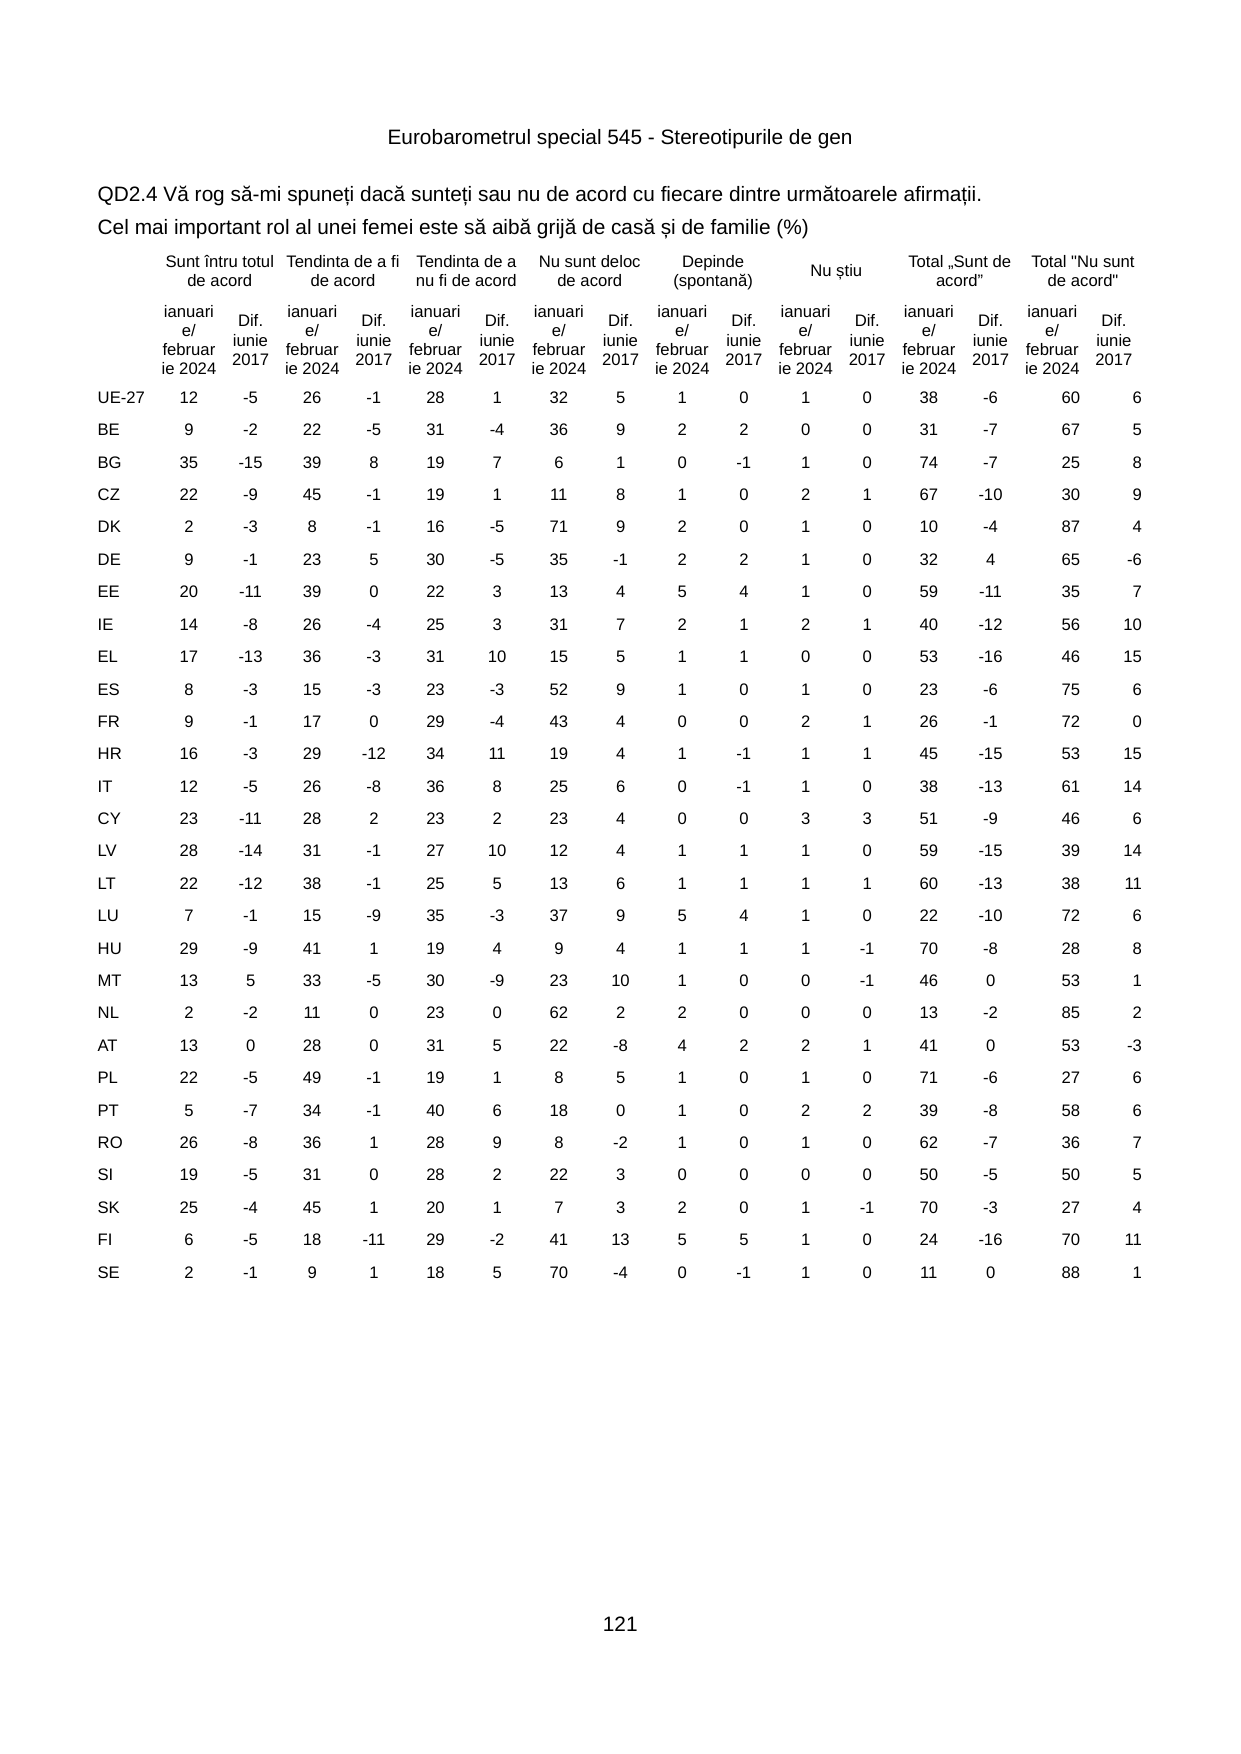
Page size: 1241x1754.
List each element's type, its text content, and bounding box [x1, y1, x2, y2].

table_cell 60 [1021, 381, 1083, 413]
table_cell 20 [405, 1191, 466, 1223]
table_cell -1 [343, 478, 404, 511]
table_cell UE-27 [95, 381, 158, 413]
table_cell 34 [281, 1094, 343, 1126]
table_cell 29 [158, 932, 219, 964]
table_cell 11 [281, 997, 343, 1029]
table_cell 28 [405, 381, 466, 413]
table_cell 1 [775, 1126, 836, 1159]
table_cell 0 [343, 576, 404, 608]
table_cell 5 [466, 1256, 528, 1288]
table_cell 12 [158, 381, 219, 413]
table_cell 1 [651, 478, 713, 511]
table_cell 0 [466, 997, 528, 1029]
table_cell 59 [898, 835, 959, 867]
table_cell 1 [651, 835, 713, 867]
table_cell 8 [528, 1061, 589, 1094]
table_cell Dif. iunie 2017 [466, 299, 528, 381]
table_cell 2 [651, 511, 713, 543]
table_cell -2 [220, 997, 281, 1029]
table_cell 1 [1083, 964, 1144, 997]
table_cell -5 [466, 511, 528, 543]
table_cell 6 [466, 1094, 528, 1126]
table_cell 67 [1021, 414, 1083, 446]
table_cell 46 [1021, 640, 1083, 673]
table_cell 18 [281, 1224, 343, 1256]
table_cell -2 [590, 1126, 651, 1159]
table_cell 1 [775, 1224, 836, 1256]
table_cell ianuarie/februarie 2024 [775, 299, 836, 381]
table_cell 5 [343, 543, 404, 576]
table_cell Dif. iunie 2017 [590, 299, 651, 381]
table_cell Total "Nu sunt de acord" [1021, 243, 1144, 299]
table_cell LV [95, 835, 158, 867]
table_cell 36 [281, 640, 343, 673]
table_cell 1 [651, 932, 713, 964]
table_cell ianuarie/februarie 2024 [1021, 299, 1083, 381]
table_cell -7 [960, 414, 1021, 446]
table_cell 28 [405, 1159, 466, 1191]
table_cell 22 [528, 1029, 589, 1061]
table_cell 9 [590, 673, 651, 705]
table_cell 1 [466, 381, 528, 413]
table_cell 36 [281, 1126, 343, 1159]
table_cell LU [95, 900, 158, 932]
table_cell 7 [528, 1191, 589, 1223]
table_cell 70 [898, 932, 959, 964]
table_cell 31 [898, 414, 959, 446]
table_cell 1 [651, 964, 713, 997]
table_cell ianuarie/februarie 2024 [528, 299, 589, 381]
table_cell 23 [528, 802, 589, 835]
table_cell -6 [1083, 543, 1144, 576]
table_cell 4 [713, 900, 774, 932]
table_cell -1 [220, 900, 281, 932]
table_cell -8 [960, 1094, 1021, 1126]
table_cell 0 [836, 414, 898, 446]
table_cell 6 [1083, 673, 1144, 705]
table_cell 23 [405, 802, 466, 835]
table_cell DE [95, 543, 158, 576]
table_cell 0 [713, 1061, 774, 1094]
table_cell 0 [713, 1126, 774, 1159]
table_cell 85 [1021, 997, 1083, 1029]
table_cell 2 [713, 543, 774, 576]
table_cell 31 [405, 414, 466, 446]
table_cell 14 [1083, 835, 1144, 867]
table_cell 4 [960, 543, 1021, 576]
table_cell 0 [713, 997, 774, 1029]
table_cell 22 [158, 1061, 219, 1094]
table_cell 39 [1021, 835, 1083, 867]
table_cell 9 [590, 511, 651, 543]
table_cell 5 [466, 867, 528, 899]
table_cell 13 [158, 964, 219, 997]
table_cell 26 [898, 705, 959, 737]
table_cell -16 [960, 1224, 1021, 1256]
table_cell 1 [466, 1061, 528, 1094]
table_cell 26 [158, 1126, 219, 1159]
table_cell 74 [898, 446, 959, 478]
table_cell -11 [220, 802, 281, 835]
table_cell 1 [713, 640, 774, 673]
table_cell 1 [775, 900, 836, 932]
table_cell BG [95, 446, 158, 478]
table_cell -3 [960, 1191, 1021, 1223]
table_cell 45 [898, 738, 959, 770]
table_cell 1 [713, 932, 774, 964]
table_cell IT [95, 770, 158, 802]
table_cell 13 [528, 576, 589, 608]
table_cell ianuarie/februarie 2024 [158, 299, 219, 381]
table_cell 1 [590, 446, 651, 478]
table_cell 2 [651, 1191, 713, 1223]
table_cell -5 [220, 1061, 281, 1094]
table_cell 4 [713, 576, 774, 608]
table_cell 2 [651, 997, 713, 1029]
table_cell -9 [220, 478, 281, 511]
table_cell 2 [466, 1159, 528, 1191]
table_cell FR [95, 705, 158, 737]
table_cell 22 [158, 867, 219, 899]
table_cell 2 [651, 414, 713, 446]
table_cell 0 [775, 414, 836, 446]
table_cell 0 [651, 1256, 713, 1288]
table_cell SI [95, 1159, 158, 1191]
table_cell 1 [775, 511, 836, 543]
table_cell ianuarie/februarie 2024 [281, 299, 343, 381]
table_cell 23 [405, 997, 466, 1029]
table_cell 0 [836, 1159, 898, 1191]
table_cell 28 [158, 835, 219, 867]
table_cell 0 [836, 770, 898, 802]
table_cell -5 [343, 964, 404, 997]
table_cell 2 [158, 511, 219, 543]
table_cell -13 [960, 867, 1021, 899]
table_cell 5 [713, 1224, 774, 1256]
table_cell 5 [466, 1029, 528, 1061]
table_cell Nu sunt deloc de acord [528, 243, 651, 299]
table_cell 40 [405, 1094, 466, 1126]
table_cell -5 [220, 1159, 281, 1191]
table_cell 19 [158, 1159, 219, 1191]
table_cell -3 [343, 673, 404, 705]
table_cell [95, 299, 158, 381]
table_cell 31 [528, 608, 589, 640]
table_cell 0 [713, 705, 774, 737]
table_cell 1 [343, 1191, 404, 1223]
table_cell -1 [343, 1094, 404, 1126]
table_cell 9 [590, 900, 651, 932]
table_cell -1 [836, 964, 898, 997]
table_cell 1 [651, 673, 713, 705]
table_cell -6 [960, 673, 1021, 705]
table_cell 36 [528, 414, 589, 446]
table_cell 36 [405, 770, 466, 802]
table_cell -1 [343, 1061, 404, 1094]
table_cell -1 [713, 738, 774, 770]
table_cell -8 [590, 1029, 651, 1061]
table_cell 19 [405, 1061, 466, 1094]
table_cell 3 [775, 802, 836, 835]
table_cell 10 [590, 964, 651, 997]
table_cell 46 [1021, 802, 1083, 835]
table_cell 0 [836, 543, 898, 576]
table_cell -13 [220, 640, 281, 673]
table_cell -15 [960, 738, 1021, 770]
table_cell 11 [466, 738, 528, 770]
table_cell -9 [343, 900, 404, 932]
table_cell 19 [405, 446, 466, 478]
table_cell Dif. iunie 2017 [1083, 299, 1144, 381]
table_cell -15 [220, 446, 281, 478]
table_cell 27 [405, 835, 466, 867]
table_cell 39 [281, 446, 343, 478]
table_cell 38 [1021, 867, 1083, 899]
table_cell 27 [1021, 1191, 1083, 1223]
table_cell 70 [528, 1256, 589, 1288]
table_cell 2 [158, 1256, 219, 1288]
table_cell 6 [590, 770, 651, 802]
table_cell -1 [343, 511, 404, 543]
table_cell 9 [590, 414, 651, 446]
table_cell Nu știu [775, 243, 898, 299]
table_cell 24 [898, 1224, 959, 1256]
table_cell 5 [651, 900, 713, 932]
table_cell 0 [651, 446, 713, 478]
table_cell SE [95, 1256, 158, 1288]
table_cell 53 [898, 640, 959, 673]
table_cell Depinde (spontană) [651, 243, 774, 299]
table_cell 10 [898, 511, 959, 543]
table_cell -1 [713, 1256, 774, 1288]
table_cell 17 [158, 640, 219, 673]
table_cell Dif. iunie 2017 [343, 299, 404, 381]
table_cell 28 [281, 1029, 343, 1061]
table_cell 6 [590, 867, 651, 899]
table_cell 37 [528, 900, 589, 932]
table_cell 29 [405, 705, 466, 737]
table_cell 15 [1083, 640, 1144, 673]
table_cell 0 [775, 640, 836, 673]
table_cell 22 [898, 900, 959, 932]
table_cell -9 [220, 932, 281, 964]
table_cell -2 [220, 414, 281, 446]
table_cell 1 [775, 543, 836, 576]
table_cell 4 [1083, 511, 1144, 543]
table_cell 33 [281, 964, 343, 997]
table_cell 65 [1021, 543, 1083, 576]
table_cell 13 [528, 867, 589, 899]
table_cell 5 [158, 1094, 219, 1126]
table_cell 8 [281, 511, 343, 543]
table_cell 30 [405, 964, 466, 997]
table_cell 11 [528, 478, 589, 511]
table_cell 53 [1021, 738, 1083, 770]
table_cell 0 [836, 381, 898, 413]
table_cell 0 [960, 1256, 1021, 1288]
table_cell 5 [651, 576, 713, 608]
table_cell 23 [898, 673, 959, 705]
table_cell 14 [158, 608, 219, 640]
table_cell -1 [343, 867, 404, 899]
table_cell 8 [466, 770, 528, 802]
table_cell 31 [281, 835, 343, 867]
table_cell 16 [158, 738, 219, 770]
table_cell Dif. iunie 2017 [960, 299, 1021, 381]
table_cell 6 [158, 1224, 219, 1256]
table_cell 0 [1083, 705, 1144, 737]
table_cell -5 [343, 414, 404, 446]
table_cell -3 [1083, 1029, 1144, 1061]
table_cell CY [95, 802, 158, 835]
table_cell SK [95, 1191, 158, 1223]
table_cell 11 [1083, 867, 1144, 899]
table_cell 4 [590, 932, 651, 964]
table_cell Dif. iunie 2017 [836, 299, 898, 381]
table_cell 4 [590, 705, 651, 737]
table_cell Tendinta de a nu fi de acord [405, 243, 528, 299]
table_cell NL [95, 997, 158, 1029]
table_cell 9 [1083, 478, 1144, 511]
table_cell 1 [836, 478, 898, 511]
table_cell -11 [960, 576, 1021, 608]
table_cell 0 [590, 1094, 651, 1126]
table_cell 1 [775, 932, 836, 964]
table_cell 12 [528, 835, 589, 867]
table_cell 10 [466, 640, 528, 673]
table_cell 5 [590, 640, 651, 673]
table_cell 1 [466, 478, 528, 511]
table_cell -6 [960, 381, 1021, 413]
table_cell 3 [590, 1191, 651, 1223]
table_cell 7 [1083, 1126, 1144, 1159]
table_cell 0 [343, 1029, 404, 1061]
table_cell 1 [775, 1061, 836, 1094]
table_cell 35 [405, 900, 466, 932]
table_cell -8 [220, 608, 281, 640]
table_cell 1 [651, 867, 713, 899]
table_cell 0 [713, 964, 774, 997]
table_cell 28 [1021, 932, 1083, 964]
table_cell -4 [590, 1256, 651, 1288]
table_cell 26 [281, 381, 343, 413]
table_cell 9 [158, 705, 219, 737]
table_cell 0 [836, 900, 898, 932]
table_cell 6 [1083, 1061, 1144, 1094]
table_cell 0 [713, 1159, 774, 1191]
table_cell 0 [836, 835, 898, 867]
table_cell ianuarie/februarie 2024 [405, 299, 466, 381]
table_cell 31 [281, 1159, 343, 1191]
table_cell 23 [281, 543, 343, 576]
table_cell 2 [343, 802, 404, 835]
table_cell 35 [1021, 576, 1083, 608]
table_cell -15 [960, 835, 1021, 867]
table_cell 39 [281, 576, 343, 608]
table_cell 1 [775, 381, 836, 413]
table_cell 56 [1021, 608, 1083, 640]
table_cell 1 [651, 1126, 713, 1159]
table_cell Cel mai important rol al unei femei este să aibă grijă de casă și de familie (%) [95, 210, 1144, 243]
table_cell 1 [713, 867, 774, 899]
table_cell 52 [528, 673, 589, 705]
table_cell 18 [405, 1256, 466, 1288]
table_cell 2 [590, 997, 651, 1029]
table_cell 1 [775, 867, 836, 899]
table_cell 1 [775, 835, 836, 867]
table_cell 1 [1083, 1256, 1144, 1288]
table_cell 7 [1083, 576, 1144, 608]
table_cell 13 [158, 1029, 219, 1061]
table_cell -8 [960, 932, 1021, 964]
table_cell 2 [651, 608, 713, 640]
table_cell 34 [405, 738, 466, 770]
table_cell 8 [528, 1126, 589, 1159]
table_cell LT [95, 867, 158, 899]
table_cell 1 [775, 673, 836, 705]
table_cell 0 [960, 1029, 1021, 1061]
table_cell -12 [220, 867, 281, 899]
table_cell 3 [836, 802, 898, 835]
table_cell 23 [158, 802, 219, 835]
table_cell 12 [158, 770, 219, 802]
table_cell -13 [960, 770, 1021, 802]
table_cell 29 [405, 1224, 466, 1256]
table_cell -3 [220, 738, 281, 770]
table_cell 43 [528, 705, 589, 737]
table_cell 70 [898, 1191, 959, 1223]
table_cell Sunt întru totul de acord [158, 243, 281, 299]
table_cell 25 [405, 867, 466, 899]
table_cell 31 [405, 1029, 466, 1061]
table_cell 45 [281, 1191, 343, 1223]
table_cell 45 [281, 478, 343, 511]
table_cell 8 [1083, 446, 1144, 478]
table_cell 5 [651, 1224, 713, 1256]
table_cell 0 [651, 770, 713, 802]
table_cell 1 [651, 640, 713, 673]
table_cell 1 [651, 1094, 713, 1126]
table_cell 15 [528, 640, 589, 673]
table_cell 0 [836, 1256, 898, 1288]
table_cell 25 [405, 608, 466, 640]
table_cell 8 [1083, 932, 1144, 964]
table_cell -3 [466, 900, 528, 932]
table_cell -7 [220, 1094, 281, 1126]
table_cell 0 [651, 802, 713, 835]
table_cell 22 [158, 478, 219, 511]
table_cell 0 [713, 673, 774, 705]
table_cell -8 [220, 1126, 281, 1159]
table_cell -9 [960, 802, 1021, 835]
table_cell 6 [1083, 1094, 1144, 1126]
table_cell 49 [281, 1061, 343, 1094]
table_cell 11 [898, 1256, 959, 1288]
table_cell 5 [1083, 414, 1144, 446]
table_cell 72 [1021, 900, 1083, 932]
table_cell 2 [775, 478, 836, 511]
table_cell -14 [220, 835, 281, 867]
table_cell 4 [590, 738, 651, 770]
table_cell Dif. iunie 2017 [220, 299, 281, 381]
table_cell -1 [590, 543, 651, 576]
table_cell EE [95, 576, 158, 608]
table_cell 1 [466, 1191, 528, 1223]
table_cell 71 [528, 511, 589, 543]
table_cell Dif. iunie 2017 [713, 299, 774, 381]
table_cell -2 [466, 1224, 528, 1256]
table_cell -7 [960, 1126, 1021, 1159]
table_cell 6 [1083, 900, 1144, 932]
table_cell Total „Sunt de acord” [898, 243, 1021, 299]
table_cell -5 [220, 381, 281, 413]
table_cell Tendinta de a fi de acord [281, 243, 404, 299]
table_cell 16 [405, 511, 466, 543]
table_cell 3 [590, 1159, 651, 1191]
table_cell 5 [590, 1061, 651, 1094]
table_cell 25 [1021, 446, 1083, 478]
table_cell 0 [836, 640, 898, 673]
table_cell 70 [1021, 1224, 1083, 1256]
table_cell -5 [960, 1159, 1021, 1191]
table_cell CZ [95, 478, 158, 511]
table_cell 20 [158, 576, 219, 608]
table_cell 18 [528, 1094, 589, 1126]
table_cell -3 [466, 673, 528, 705]
table_cell -4 [343, 608, 404, 640]
table_cell 0 [713, 381, 774, 413]
table_cell 46 [898, 964, 959, 997]
table_cell -5 [220, 1224, 281, 1256]
table_cell 0 [713, 1094, 774, 1126]
table_header QD2.4 Vă rog să-mi spuneți dacă sunteți sau nu de acord cu fiecare dintre următoarele afirmații. [95, 178, 1144, 210]
table_cell 0 [836, 511, 898, 543]
table_cell 88 [1021, 1256, 1083, 1288]
table_cell 38 [898, 381, 959, 413]
table_cell 50 [1021, 1159, 1083, 1191]
table_cell -5 [466, 543, 528, 576]
table_cell DK [95, 511, 158, 543]
table_cell 71 [898, 1061, 959, 1094]
table_cell 2 [713, 414, 774, 446]
table_cell 3 [466, 576, 528, 608]
table_cell 2 [651, 543, 713, 576]
table_cell 0 [775, 997, 836, 1029]
table_cell 8 [158, 673, 219, 705]
table_cell 1 [775, 1191, 836, 1223]
table_cell -6 [960, 1061, 1021, 1094]
table_cell 0 [343, 1159, 404, 1191]
table_cell 4 [590, 835, 651, 867]
table_cell 15 [1083, 738, 1144, 770]
table_cell 19 [405, 478, 466, 511]
table_cell 22 [281, 414, 343, 446]
table_cell 32 [898, 543, 959, 576]
table_cell ianuarie/februarie 2024 [651, 299, 713, 381]
table_cell 60 [898, 867, 959, 899]
table_cell MT [95, 964, 158, 997]
table_cell 0 [713, 511, 774, 543]
table_cell 35 [528, 543, 589, 576]
table_cell 9 [466, 1126, 528, 1159]
table_cell 0 [651, 1159, 713, 1191]
table_cell 10 [1083, 608, 1144, 640]
table_cell 0 [713, 802, 774, 835]
table_cell 41 [528, 1224, 589, 1256]
table_cell 4 [651, 1029, 713, 1061]
table_cell 61 [1021, 770, 1083, 802]
table_cell 29 [281, 738, 343, 770]
table_cell 1 [713, 608, 774, 640]
table_cell 40 [898, 608, 959, 640]
table_cell 28 [281, 802, 343, 835]
table_cell 0 [713, 478, 774, 511]
table_cell BE [95, 414, 158, 446]
table_cell -3 [220, 673, 281, 705]
table_cell 1 [836, 867, 898, 899]
table_cell 75 [1021, 673, 1083, 705]
table_cell 0 [836, 673, 898, 705]
table_cell -4 [220, 1191, 281, 1223]
table_cell 7 [466, 446, 528, 478]
table_cell -16 [960, 640, 1021, 673]
table_cell 0 [775, 964, 836, 997]
table_cell AT [95, 1029, 158, 1061]
table_cell 4 [590, 576, 651, 608]
table_cell 4 [590, 802, 651, 835]
table_cell 0 [836, 997, 898, 1029]
table_cell 1 [775, 446, 836, 478]
table_cell 2 [836, 1094, 898, 1126]
table_cell 5 [1083, 1159, 1144, 1191]
table_cell 1 [651, 1061, 713, 1094]
table_cell 22 [405, 576, 466, 608]
table_cell 62 [528, 997, 589, 1029]
table_cell 2 [158, 997, 219, 1029]
table_cell -1 [713, 446, 774, 478]
table_cell 0 [343, 705, 404, 737]
table_cell 6 [1083, 802, 1144, 835]
table_cell [95, 243, 158, 299]
table_cell 23 [405, 673, 466, 705]
table_cell 30 [1021, 478, 1083, 511]
table_cell 38 [898, 770, 959, 802]
table_cell ianuarie/februarie 2024 [898, 299, 959, 381]
table_cell 1 [836, 705, 898, 737]
table_cell 0 [960, 964, 1021, 997]
table_cell FI [95, 1224, 158, 1256]
table_cell HR [95, 738, 158, 770]
table_cell 26 [281, 608, 343, 640]
table_cell -1 [960, 705, 1021, 737]
table_cell 0 [220, 1029, 281, 1061]
table_cell 31 [405, 640, 466, 673]
table_cell 2 [466, 802, 528, 835]
table_cell 6 [1083, 381, 1144, 413]
table_cell 53 [1021, 964, 1083, 997]
table_cell 19 [528, 738, 589, 770]
table_cell 62 [898, 1126, 959, 1159]
table_cell -7 [960, 446, 1021, 478]
table_cell 0 [836, 1126, 898, 1159]
table_cell 1 [775, 1256, 836, 1288]
table_cell 0 [836, 446, 898, 478]
table_cell 1 [836, 1029, 898, 1061]
table_cell -1 [836, 1191, 898, 1223]
table_cell 10 [466, 835, 528, 867]
table_cell 25 [158, 1191, 219, 1223]
table_cell 38 [281, 867, 343, 899]
table_cell 14 [1083, 770, 1144, 802]
table_cell -1 [220, 705, 281, 737]
table_cell -3 [220, 511, 281, 543]
table_cell -11 [343, 1224, 404, 1256]
table_cell -3 [343, 640, 404, 673]
table_cell 15 [281, 900, 343, 932]
table_cell 1 [775, 770, 836, 802]
table_cell -1 [220, 543, 281, 576]
table_cell 41 [898, 1029, 959, 1061]
table_cell PT [95, 1094, 158, 1126]
table_cell 23 [528, 964, 589, 997]
table_cell 22 [528, 1159, 589, 1191]
table_cell 1 [775, 576, 836, 608]
table_cell 67 [898, 478, 959, 511]
table_cell 26 [281, 770, 343, 802]
table_cell ES [95, 673, 158, 705]
table_cell 1 [836, 608, 898, 640]
table_cell 50 [898, 1159, 959, 1191]
table_cell 25 [528, 770, 589, 802]
table_cell 41 [281, 932, 343, 964]
table_cell 9 [158, 414, 219, 446]
table_cell 13 [590, 1224, 651, 1256]
table_cell -5 [220, 770, 281, 802]
table_cell 72 [1021, 705, 1083, 737]
table_cell 11 [1083, 1224, 1144, 1256]
table_cell 0 [343, 997, 404, 1029]
table_cell 1 [343, 932, 404, 964]
table_cell 36 [1021, 1126, 1083, 1159]
table_cell 58 [1021, 1094, 1083, 1126]
table_cell 28 [405, 1126, 466, 1159]
table_cell 59 [898, 576, 959, 608]
table_cell 51 [898, 802, 959, 835]
table_cell -9 [466, 964, 528, 997]
table_cell 13 [898, 997, 959, 1029]
table_cell 1 [836, 738, 898, 770]
table_cell -1 [343, 835, 404, 867]
table_cell -1 [713, 770, 774, 802]
table_cell -12 [343, 738, 404, 770]
table_cell -8 [343, 770, 404, 802]
table_cell 5 [590, 381, 651, 413]
table_cell 2 [775, 705, 836, 737]
table_cell 2 [775, 1094, 836, 1126]
table_cell 19 [405, 932, 466, 964]
table_cell 1 [775, 738, 836, 770]
table_cell 35 [158, 446, 219, 478]
table_cell 0 [651, 705, 713, 737]
table_cell 7 [590, 608, 651, 640]
table_cell RO [95, 1126, 158, 1159]
table_cell 30 [405, 543, 466, 576]
table_cell 1 [343, 1256, 404, 1288]
table_cell 87 [1021, 511, 1083, 543]
table_cell 6 [528, 446, 589, 478]
table_cell -1 [220, 1256, 281, 1288]
table_cell 2 [775, 608, 836, 640]
table_cell 3 [466, 608, 528, 640]
table_cell -1 [343, 381, 404, 413]
table_cell -4 [466, 705, 528, 737]
table_cell 2 [1083, 997, 1144, 1029]
table_cell 1 [651, 738, 713, 770]
table_cell 0 [836, 1224, 898, 1256]
table_cell 27 [1021, 1061, 1083, 1094]
table_cell 9 [158, 543, 219, 576]
table_cell -12 [960, 608, 1021, 640]
table_cell 1 [713, 835, 774, 867]
table_cell 53 [1021, 1029, 1083, 1061]
table_cell 9 [528, 932, 589, 964]
table_cell 0 [836, 1061, 898, 1094]
table_cell -1 [836, 932, 898, 964]
table_cell 2 [775, 1029, 836, 1061]
table_cell 2 [713, 1029, 774, 1061]
table_cell EL [95, 640, 158, 673]
table_cell -10 [960, 900, 1021, 932]
table_cell 17 [281, 705, 343, 737]
table_cell HU [95, 932, 158, 964]
table_cell 4 [1083, 1191, 1144, 1223]
table_cell 0 [836, 576, 898, 608]
table_cell -2 [960, 997, 1021, 1029]
table_cell 39 [898, 1094, 959, 1126]
table_cell 5 [220, 964, 281, 997]
table_cell 4 [466, 932, 528, 964]
table_cell 9 [281, 1256, 343, 1288]
table_cell PL [95, 1061, 158, 1094]
table_cell 0 [775, 1159, 836, 1191]
table_cell 7 [158, 900, 219, 932]
table_cell 32 [528, 381, 589, 413]
table_cell -10 [960, 478, 1021, 511]
table_cell IE [95, 608, 158, 640]
table_cell 8 [343, 446, 404, 478]
table_cell 15 [281, 673, 343, 705]
table_cell 1 [343, 1126, 404, 1159]
table_cell 8 [590, 478, 651, 511]
table_cell 1 [651, 381, 713, 413]
table_cell -11 [220, 576, 281, 608]
table_cell -4 [466, 414, 528, 446]
table_cell -4 [960, 511, 1021, 543]
table_cell 0 [713, 1191, 774, 1223]
